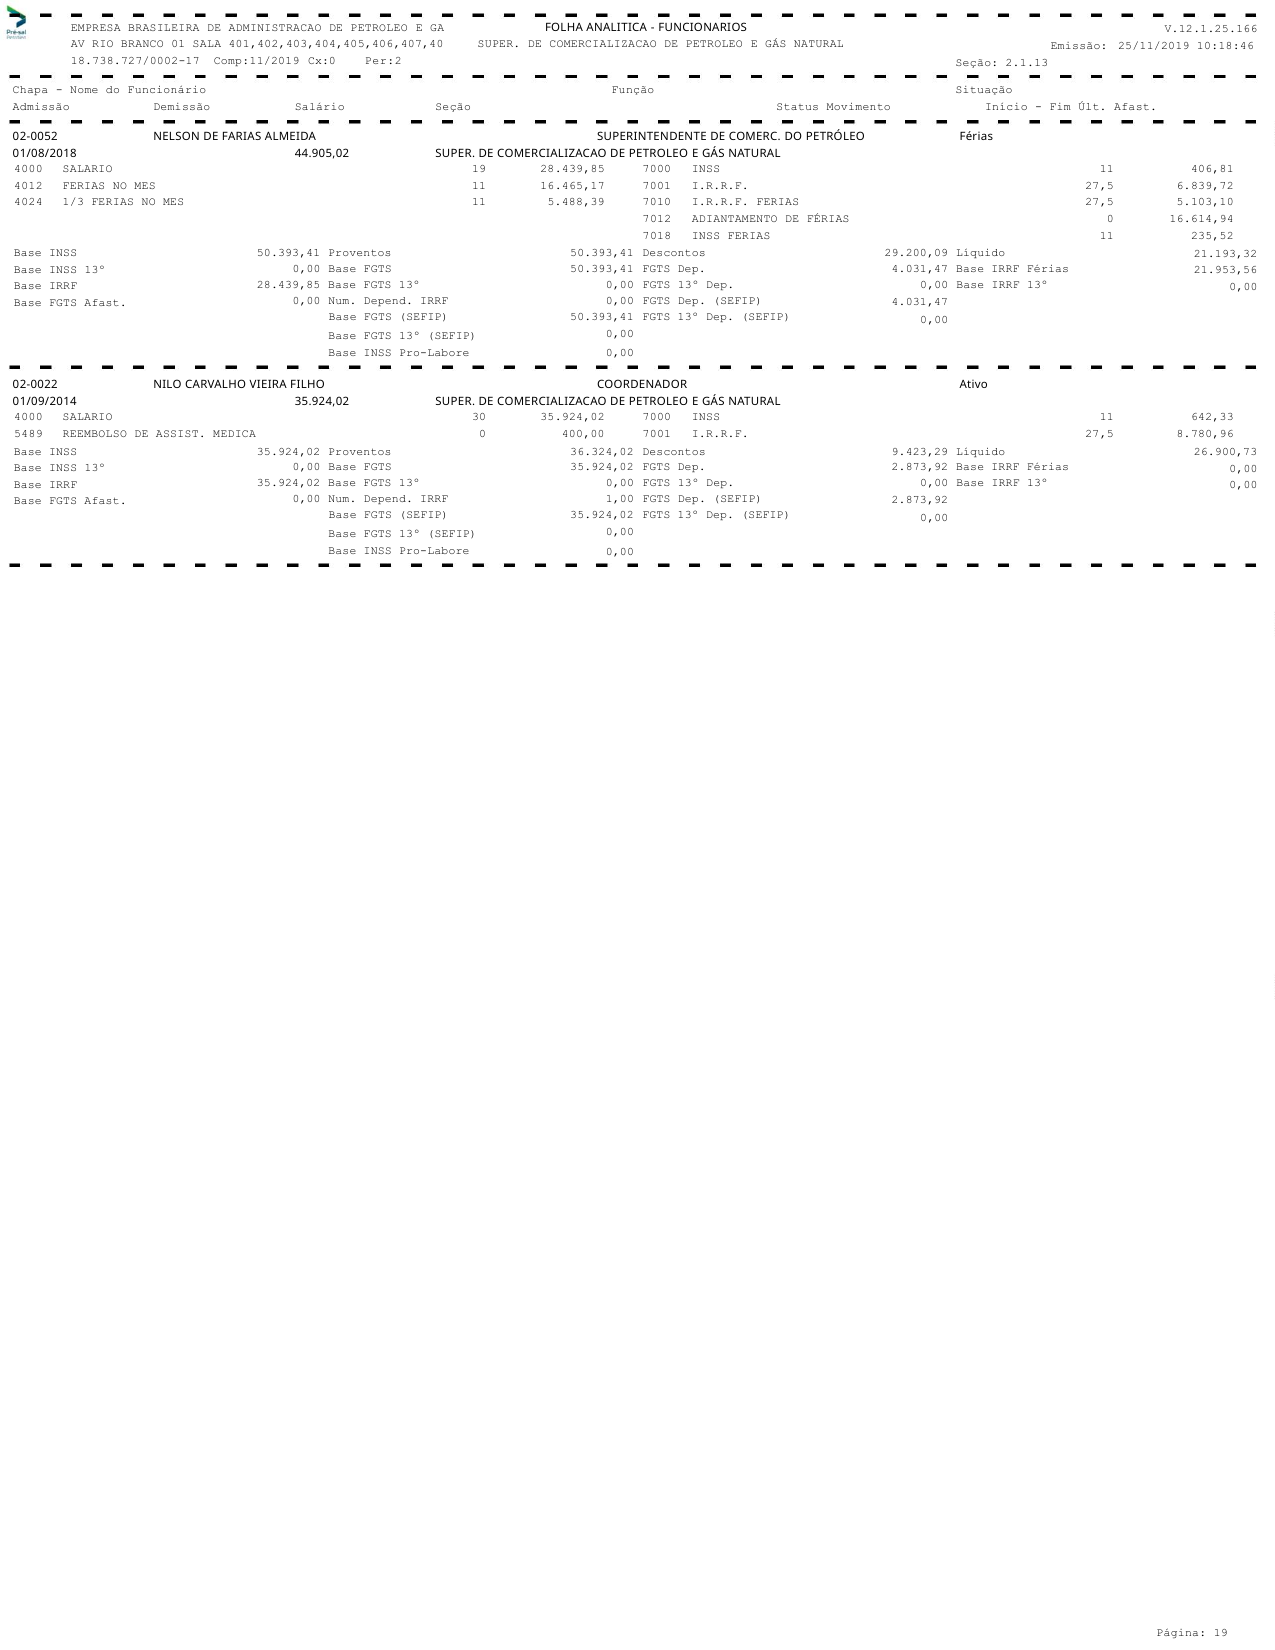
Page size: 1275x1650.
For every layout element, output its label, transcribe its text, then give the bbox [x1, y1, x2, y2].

text SUPER. DE COMERCIALIZACAO DE PETROLEO E GÁS NATURAL [435, 146, 895, 160]
text 8.738.727/0002-17 Comp:11/2019 Cx:0 [78, 53, 361, 67]
text 21.953,56 [1193, 263, 1275, 277]
text 5.103,10 [1176, 195, 1251, 208]
text Chapa - Nome do Funcionário [12, 83, 236, 96]
text 5.488,39 [547, 195, 622, 208]
text 0,00 FGTS Dep. (SEFIP) [606, 294, 817, 307]
text 000 [21, 410, 60, 423]
text 7001 [642, 178, 688, 192]
text 000 [21, 162, 60, 175]
text SUPER. DE COMERCIALIZACAO DE PETROLEO E GÁS NATURAL [435, 395, 827, 408]
text 1/3 FERIAS NO MES [62, 195, 203, 208]
text 21.193,32 [1193, 247, 1275, 260]
text Emissão: [1050, 38, 1118, 52]
text 27,5 [1085, 426, 1131, 440]
text Ativo [959, 378, 1012, 391]
text 4 [14, 410, 21, 423]
text 7001 [642, 426, 688, 440]
text 0,00 Num. Depend. IRRF [292, 492, 474, 505]
text Base INSS 13º [13, 262, 123, 276]
text EMPRESA BRASILEIRA DE ADMINISTRACAO DE PETROLEO E GA [71, 20, 469, 34]
text 11 [472, 195, 503, 208]
text Seção: 2.1.13 [955, 55, 1066, 69]
text 50.393,41 Proventos [257, 246, 474, 259]
text 25/11/2019 10:18:46 [1118, 38, 1275, 52]
text 2.873,92 [891, 493, 1095, 506]
text 0 [1107, 212, 1131, 225]
text Base FGTS (SEFIP) [328, 310, 474, 323]
text Base FGTS (SEFIP) [328, 508, 474, 521]
text 28.439,85 [540, 162, 622, 175]
text 5 [14, 426, 21, 440]
text Início - Fim Últ. Afast. [985, 99, 1182, 113]
text 235,52 [1191, 228, 1251, 242]
text Página: 19 [1156, 1626, 1244, 1639]
text Base IRRF [13, 477, 123, 491]
text 50.393,41 FGTS Dep. [570, 262, 817, 275]
text I.R.R.F. [692, 426, 766, 440]
text Base FGTS 13º (SEFIP) [328, 329, 500, 342]
text 35.924,02 FGTS Dep. [570, 460, 817, 473]
text 7010 [642, 195, 688, 208]
text INSS FERIAS [692, 228, 873, 242]
text 0,00 [606, 524, 817, 538]
text REEMBOLSO DE ASSIST. MEDICA [62, 426, 281, 440]
text Base IRRF [13, 279, 123, 292]
text 7000 [642, 162, 688, 175]
text 16.465,17 [540, 178, 622, 192]
text 2-0022 [19, 378, 80, 391]
text 4 [14, 162, 21, 175]
text 50.393,41 Descontos [570, 246, 817, 259]
text 35.924,02 [294, 395, 376, 408]
text 1 [71, 53, 78, 67]
text 2-0052 [19, 130, 80, 143]
text 0,00 Base FGTS [292, 262, 474, 275]
text Seção [435, 99, 488, 113]
text INSS [692, 162, 738, 175]
picture [0, 0, 1275, 1650]
text 0,00 Base IRRF 13º [920, 476, 1095, 489]
text Status Movimento [776, 99, 908, 113]
text COORDENADOR [597, 378, 693, 391]
text 0 [12, 146, 19, 160]
text 0,00 Base FGTS [292, 460, 474, 473]
text Base INSS Pro-Labore [328, 543, 500, 557]
text 16.614,94 [1169, 212, 1251, 225]
text Base FGTS 13º (SEFIP) [328, 527, 500, 540]
text 30 [472, 410, 503, 423]
text Férias [959, 130, 1019, 143]
text 4 [14, 195, 21, 208]
text 8.780,96 [1176, 426, 1251, 440]
text 0,00 [606, 544, 651, 558]
text Base INSS [13, 246, 95, 259]
text 50.393,41 FGTS 13º Dep. (SEFIP) [570, 310, 817, 323]
text AV RIO BRANCO 01 SALA 401,402,403,404,405,406,407,40 [71, 37, 469, 50]
text 0,00 [606, 326, 817, 340]
text 406,81 [1191, 162, 1251, 175]
text 11 [1099, 162, 1131, 175]
text 012 [21, 178, 60, 192]
text 0 [479, 426, 503, 440]
text Base FGTS Afast. [13, 494, 145, 507]
text 35.924,02 Base FGTS 13º [257, 476, 474, 489]
text 7000 [642, 410, 688, 423]
text 4 [14, 178, 21, 192]
text 0 [12, 394, 37, 408]
text 44.905,02 [294, 146, 384, 160]
text NILO CARVALHO VIEIRA FILHO [153, 378, 365, 391]
text 0,00 [920, 511, 966, 524]
text 4.031,47 Base IRRF Férias [891, 262, 1095, 275]
text Per:2 [364, 53, 419, 67]
text 19 [472, 162, 503, 175]
text 012 [650, 212, 688, 225]
text Base INSS [13, 444, 95, 458]
text 018 [650, 228, 688, 242]
text 9.423,29 Líquido [891, 444, 1095, 458]
text 7 [642, 228, 650, 242]
text 36.324,02 Descontos [570, 444, 817, 458]
text 400,00 [562, 426, 622, 440]
text SUPERINTENDENTE DE COMERC. DO PETRÓLEO [597, 130, 895, 143]
text 0,00 [920, 313, 966, 326]
text ADIANTAMENTO DE FÉRIAS [692, 212, 873, 225]
text 0,00 [606, 346, 651, 359]
text I.R.R.F. [692, 178, 766, 192]
text 35.924,02 [540, 410, 622, 423]
text 1/08/2018 [19, 146, 101, 160]
text 28.439,85 Base FGTS 13º [257, 278, 474, 291]
text 2.873,92 Base IRRF Férias [891, 460, 1095, 473]
text 29.200,09 Líquido [884, 246, 1095, 259]
text Base FGTS Afast. [13, 296, 145, 309]
text 0,00 FGTS 13º Dep. [606, 278, 817, 291]
text INSS [692, 410, 738, 423]
text 11 [472, 178, 503, 192]
text 0 [12, 378, 19, 391]
text 27,5 [1085, 178, 1131, 192]
text 35.924,02 Proventos [257, 444, 474, 458]
text Admissão Demissão [12, 99, 236, 113]
text Situação [955, 82, 1066, 96]
text 0,00 [1229, 478, 1275, 491]
text NELSON DE FARIAS ALMEIDA [153, 130, 384, 143]
text 7 [642, 212, 650, 225]
text 0,00 Num. Depend. IRRF [292, 294, 474, 307]
text 6.839,72 [1176, 178, 1251, 192]
text FOLHA ANALITICA - FUNCIONARIOS [545, 20, 785, 34]
text 489 [21, 426, 60, 440]
text 0,00 FGTS 13º Dep. [606, 476, 817, 489]
text 11 [1099, 228, 1131, 242]
text Base INSS 13º [13, 461, 123, 474]
text V.12.1.25.166 [1164, 22, 1275, 35]
text Salário [294, 99, 362, 113]
text 11 [1099, 410, 1131, 423]
text Base INSS Pro-Labore [328, 345, 500, 359]
text 024 [21, 195, 60, 208]
text 35.924,02 FGTS 13º Dep. (SEFIP) [570, 508, 817, 521]
text 1/09/2014 [19, 395, 101, 408]
text 0,00 [1229, 461, 1275, 475]
text 0,00 Base IRRF 13º [920, 278, 1095, 291]
text SALARIO [62, 162, 130, 175]
text 27,5 [1085, 195, 1131, 208]
text 0,00 [1229, 280, 1275, 293]
text 642,33 [1191, 410, 1251, 423]
text 0 [12, 130, 19, 143]
text 26.900,73 [1193, 445, 1275, 458]
text Função [611, 83, 672, 96]
text FERIAS NO MES [62, 178, 173, 192]
text I.R.R.F. FERIAS [692, 195, 873, 208]
text SALARIO [62, 410, 130, 423]
text 1,00 FGTS Dep. (SEFIP) [606, 492, 817, 505]
text SUPER. DE COMERCIALIZACAO DE PETROLEO E GÁS NATURAL [477, 37, 869, 50]
text 4.031,47 [891, 294, 1095, 308]
